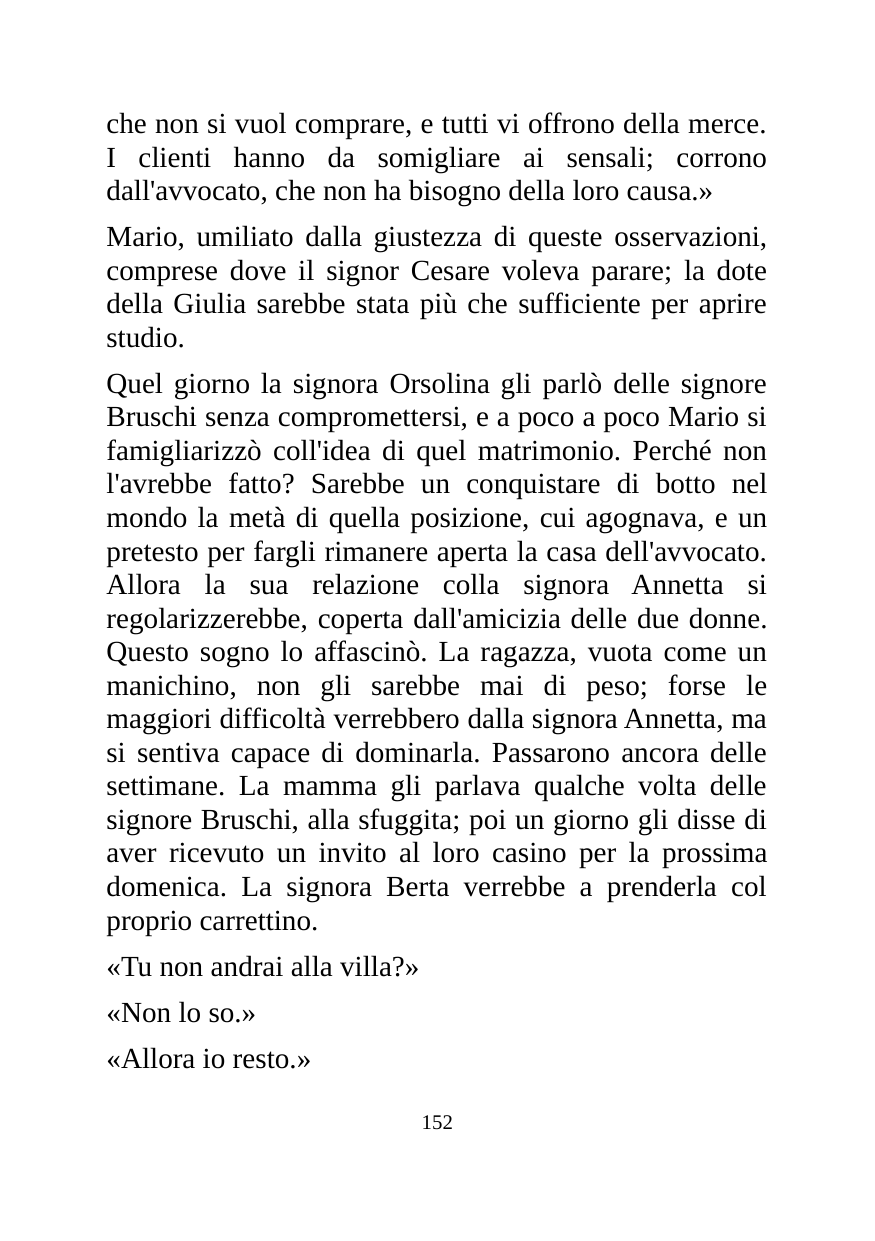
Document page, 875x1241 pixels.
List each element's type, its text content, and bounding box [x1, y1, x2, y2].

text Quel giorno la signora Orsolina gli parlò delle signore Bruschi senza compromettersi, e a poco a poco Mario si famigliarizzò coll'idea di quel matrimonio. Perché non l'avrebbe fatto? Sarebbe un conquistare di botto nel mondo la metà di quella posizione, cui agognava, e un pretesto per fargli rimanere aperta la casa dell'avvocato. Allora la sua relazione colla signora Annetta si regolarizzerebbe, coperta dall'amicizia delle due donne. Questo sogno lo affascinò. La ragazza, vuota come un manichino, non gli sarebbe mai di peso; forse le maggiori difficoltà verrebbero dalla signora Annetta, ma si sentiva capace di dominarla. Passarono ancora delle settimane. La mamma gli parlava qualche volta delle signore Bruschi, alla sfuggita; poi un giorno gli disse di aver ricevuto un invito al loro casino per la prossima domenica. La signora Berta verrebbe a prenderla col proprio carrettino. [106, 366, 768, 936]
text «Allora io resto.» [106, 1041, 768, 1074]
text Mario, umiliato dalla giustezza di queste osservazioni, comprese dove il signor Cesare voleva parare; la dote della Giulia sarebbe stata più che sufficiente per aprire studio. [106, 219, 768, 353]
text «Non lo so.» [106, 995, 768, 1028]
text che non si vuol comprare, e tutti vi offrono della merce. I clienti hanno da somigliare ai sensali; corrono dall'avvocato, che non ha bisogno della loro causa.» [106, 106, 768, 207]
text «Tu non andrai alla villa?» [106, 949, 768, 982]
